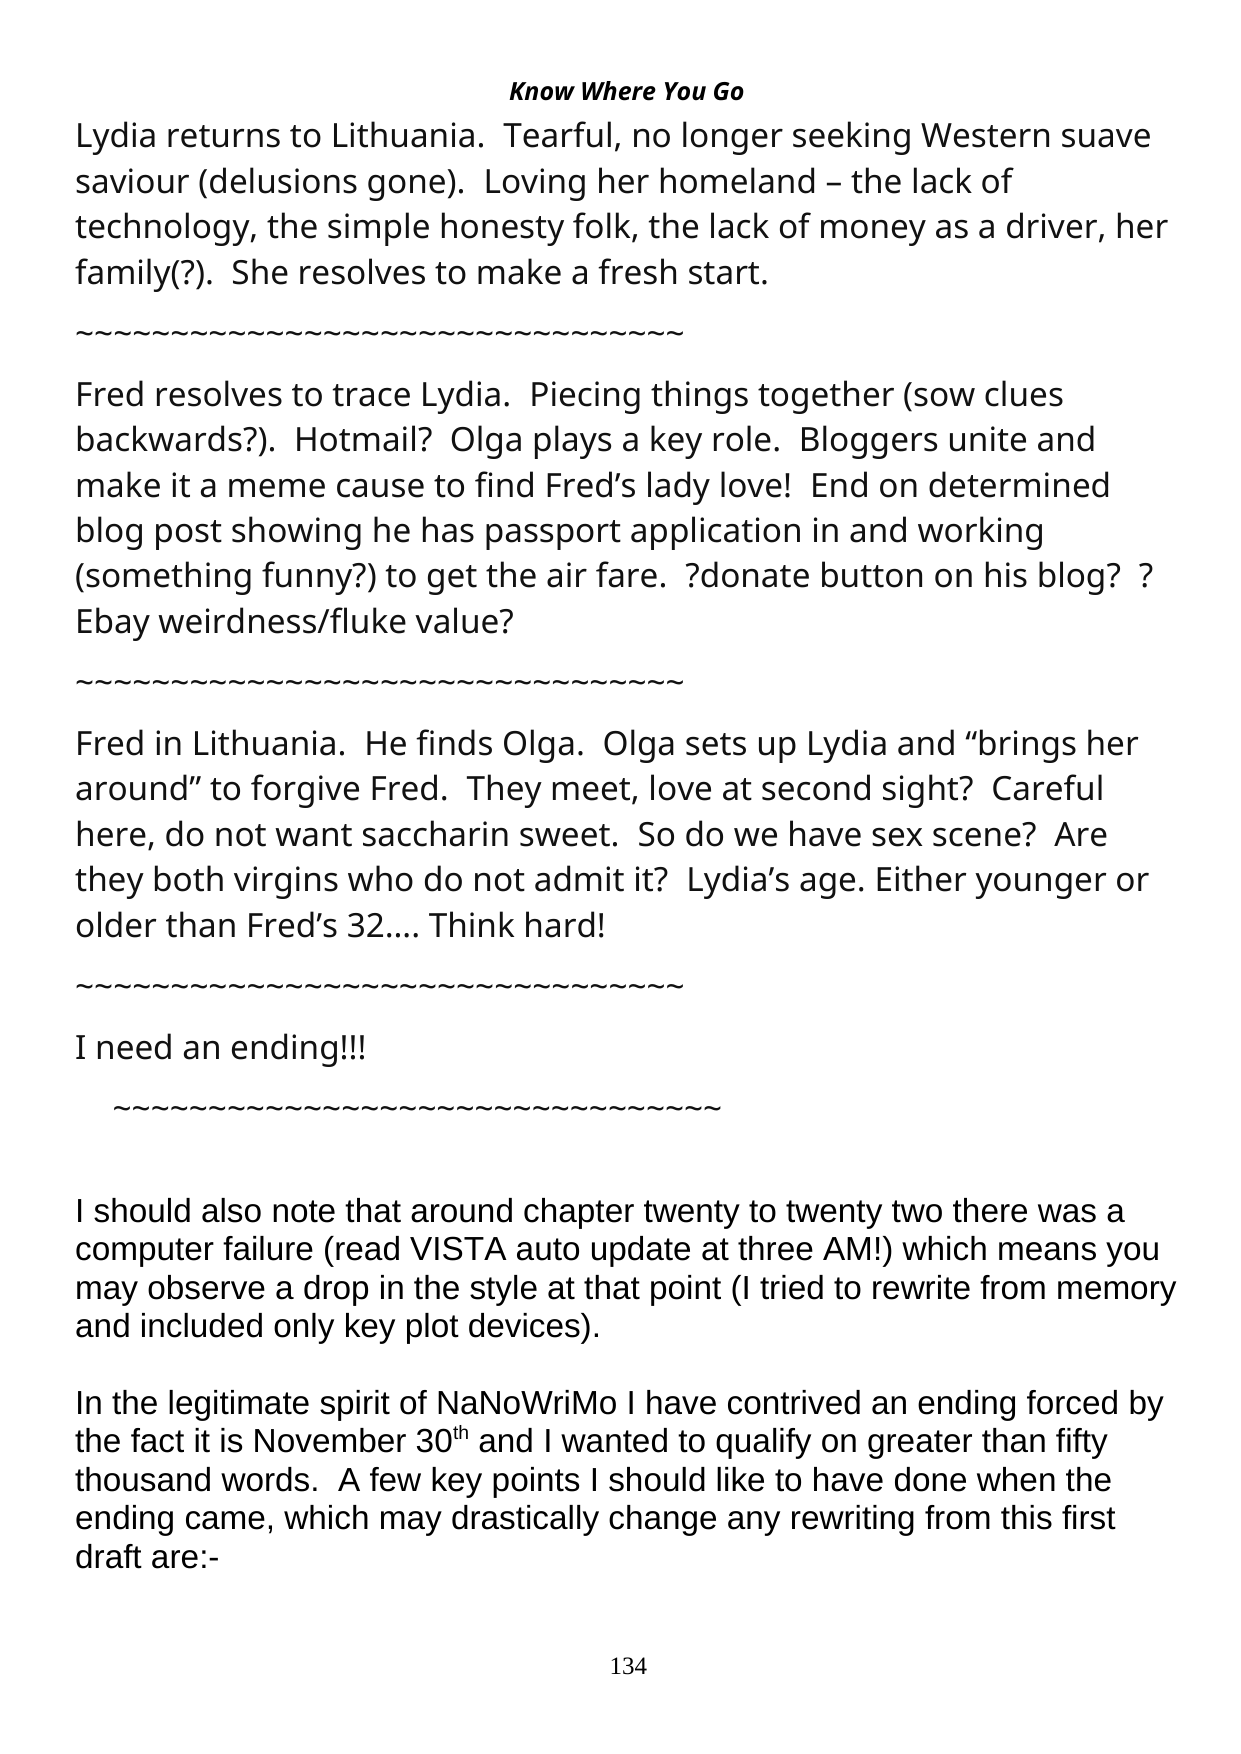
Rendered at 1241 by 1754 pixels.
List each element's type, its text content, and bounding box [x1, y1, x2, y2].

text Fred in Lithuania. He finds Olga. Olga sets up Lydia and “brings her around” to forgive Fred. They meet, love at second sight? Careful here, do not want saccharin sweet. So do we have sex scene? Are they both virgins who do not admit it? Lydia’s age. Either younger or older than Fred’s 32…. Think hard! [75, 720, 1181, 947]
text Lydia returns to Lithuania. Tearful, no longer seeking Western suave saviour (delusions gone). Loving her homeland – the lack of technology, the simple honesty folk, the lack of money as a driver, her family(?). She resolves to make a fresh start. [75, 112, 1181, 294]
text ~~~~~~~~~~~~~~~~~~~~~~~~~~~~~~~~ [75, 659, 1181, 704]
text ~~~~~~~~~~~~~~~~~~~~~~~~~~~~~~~~ [75, 962, 1181, 1008]
text ~~~~~~~~~~~~~~~~~~~~~~~~~~~~~~~~ [75, 1084, 1181, 1130]
text ~~~~~~~~~~~~~~~~~~~~~~~~~~~~~~~~ [75, 309, 1181, 355]
text I should also note that around chapter twenty to twenty two there was a computer failure (read VISTA auto update at three AM!) which means you may observe a drop in the style at that point (I tried to rewrite from memory and included only key plot devices). [75, 1191, 1181, 1345]
text Fred resolves to trace Lydia. Piecing things together (sow clues backwards?). Hotmail? Olga plays a key role. Bloggers unite and make it a meme cause to find Fred’s lady love! End on determined blog post showing he has passport application in and working (something funny?) to get the air fare. ?donate button on his blog? ?Ebay weirdness/fluke value? [75, 371, 1181, 643]
text I need an ending!!! [75, 1023, 1181, 1069]
text In the legitimate spirit of NaNoWriMo I have contrived an ending forced by the fact it is November 30th and I wanted to qualify on greater than fifty thousand words. A few key points I should like to have done when the ending came, which may drastically change any rewriting from this first draft are:- [75, 1383, 1181, 1575]
